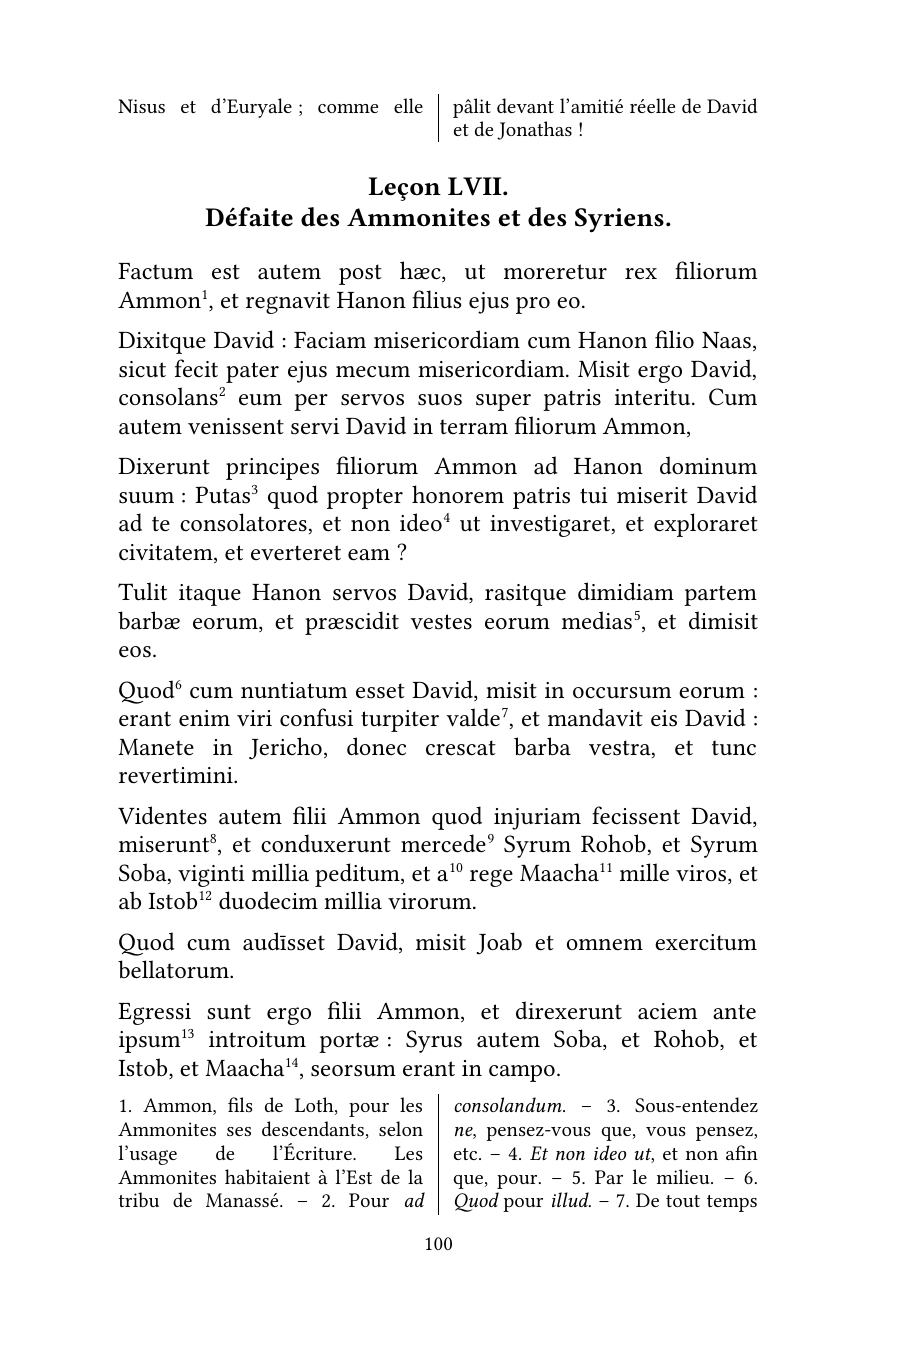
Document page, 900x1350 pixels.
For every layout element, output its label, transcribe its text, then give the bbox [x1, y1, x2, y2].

text Quod6 cum nuntiatum esset David, misit in occursum eorum : erant enim viri confusi turpiter valde7, et mandavit eis David : Manete in Jericho, donec crescat barba vestra, et tunc revertimini. [118, 676, 758, 790]
text Egressi sunt ergo filii Ammon, et direxerunt aciem ante ipsum13 introitum portæ : Syrus autem Soba, et Rohob, et Istob, et Maacha14, seorsum erant in campo. [118, 997, 758, 1082]
text Dixitque David : Faciam misericordiam cum Hanon filio Naas, sicut fecit pater ejus mecum misericordiam. Misit ergo David, consolans2 eum per servos suos super patris interitu. Cum autem venissent servi David in terram filiorum Ammon, [118, 326, 758, 440]
text Tulit itaque Hanon servos David, rasitque dimidiam partem barbæ eorum, et præscidit vestes eorum medias5, et dimisit eos. [118, 578, 758, 664]
text 1. Ammon, fils de Loth, pour les Ammonites ses descendants, selon l’usage de l’Écriture. Les Ammonites habitaient à l’Est de la tribu de Manassé. – 2. Pour ad [118, 1094, 423, 1213]
text consolandum. – 3. Sous-entendez ne, pensez-vous que, vous pensez, etc. – 4. Et non ideo ut, et non afin que, pour. – 5. Par le milieu. – 6. Quod pour illud. – 7. De tout temps [453, 1094, 758, 1213]
text Factum est autem post hæc, ut moreretur rex filiorum Ammon1, et regnavit Hanon filius ejus pro eo. [118, 257, 758, 314]
text Nisus et d’Euryale ; comme elle [118, 94, 423, 118]
text pâlit devant l’amitié réelle de David et de Jonathas ! [453, 94, 758, 142]
text Quod cum audīsset David, misit Joab et omnem exercitum bellatorum. [118, 928, 758, 985]
text Dixerunt principes filiorum Ammon ad Hanon dominum suum : Putas3 quod propter honorem patris tui miserit David ad te consolatores, et non ideo4 ut investigaret, et exploraret civitatem, et everteret eam ? [118, 452, 758, 566]
text Videntes autem filii Ammon quod injuriam fecissent David, miserunt8, et conduxerunt mercede9 Syrum Rohob, et Syrum Soba, viginti millia peditum, et a10 rege Maacha11 mille viros, et ab Istob12 duodecim millia virorum. [118, 802, 758, 916]
text Leçon LVII. Défaite des Ammonites et des Syriens. [118, 172, 758, 233]
